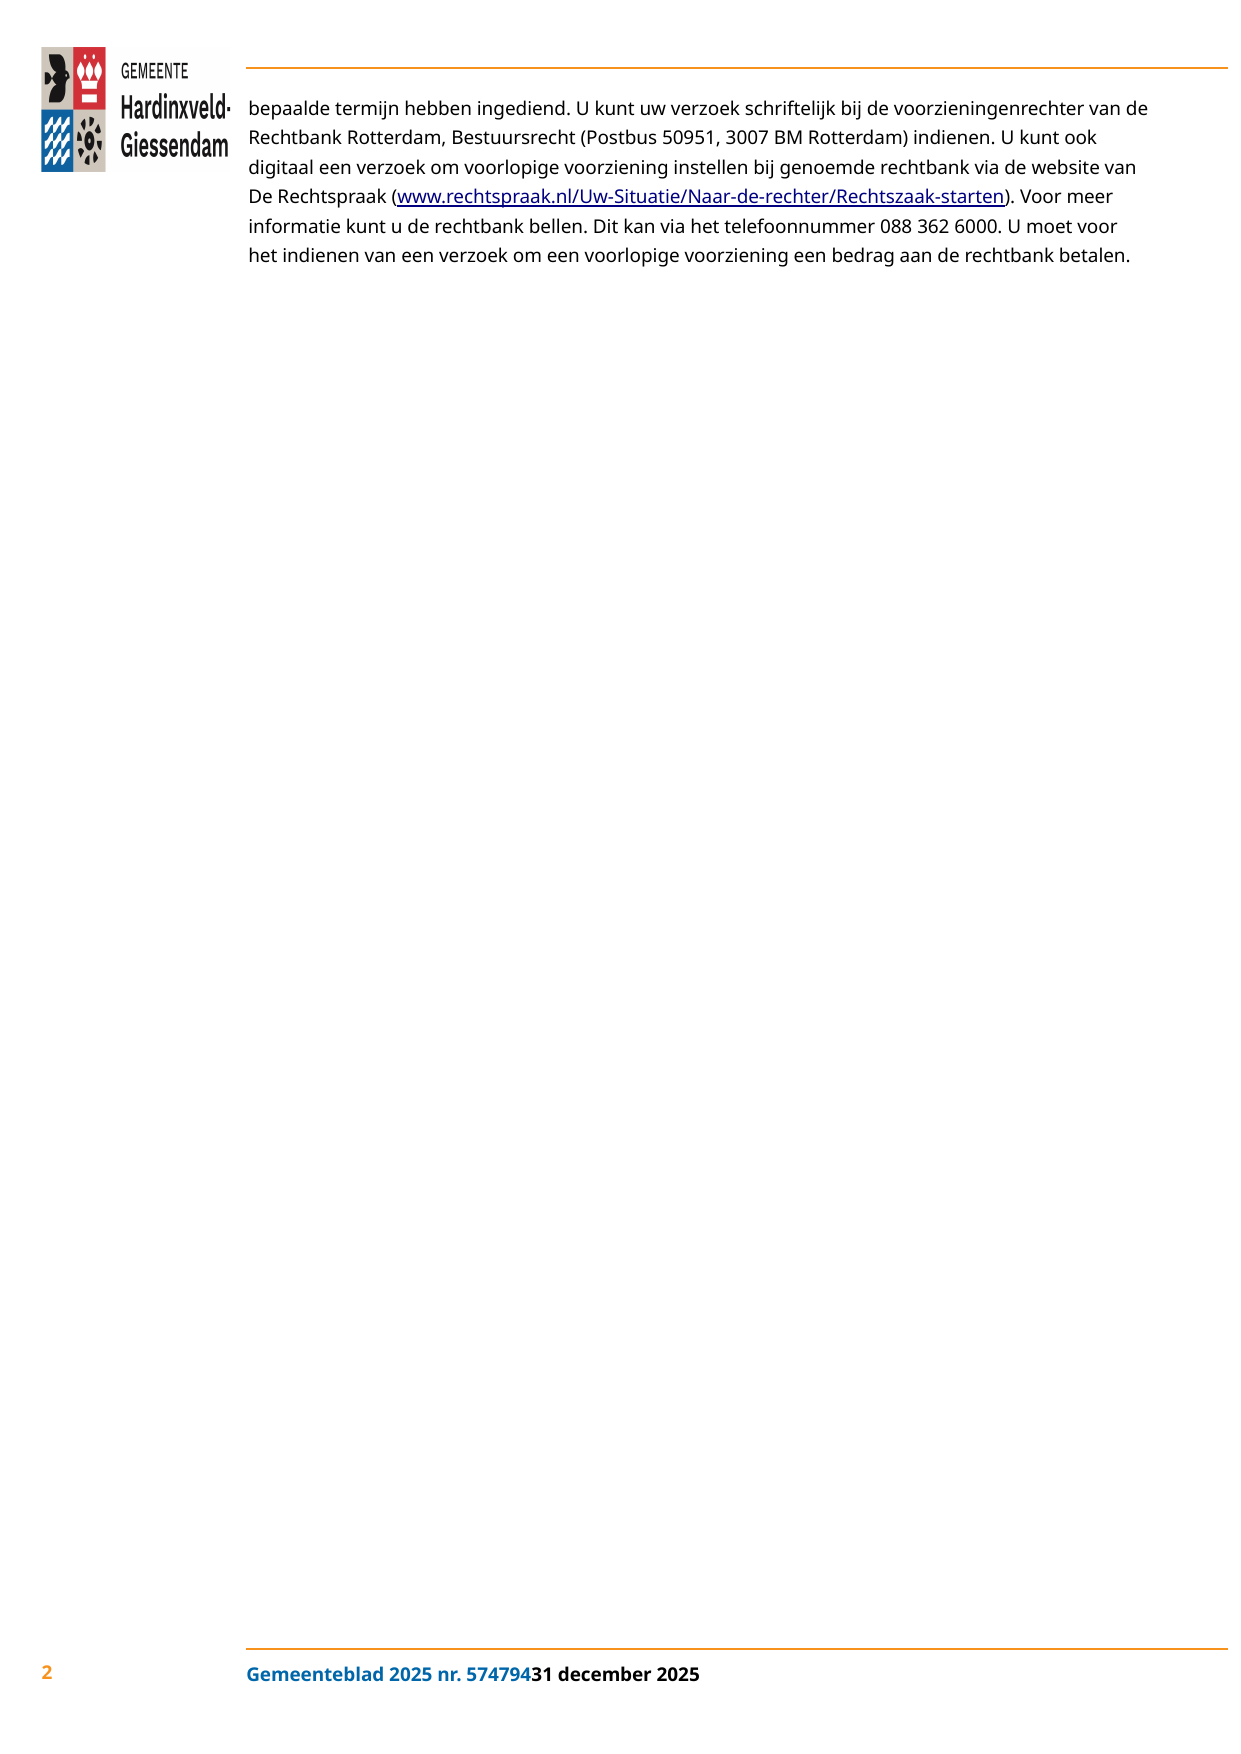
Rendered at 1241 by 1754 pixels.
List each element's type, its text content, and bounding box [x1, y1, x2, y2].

text bepaalde termijn hebben ingediend. U kunt uw verzoek schriftelijk bij de voorzieningenrechter van de Rechtbank Rotterdam, Bestuursrecht (Postbus 50951, 3007 BM Rotterdam) indienen. U kunt ook digitaal een verzoek om voorlopige voorziening instellen bij genoemde rechtbank via de website van De Rechtspraak (www.rechtspraak.nl/Uw-Situatie/Naar-de-rechter/Rechtszaak-starten). Voor meer informatie kunt u de rechtbank bellen. Dit kan via het telefoonnummer 088 362 6000. U moet voor het indienen van een verzoek om een voorlopige voorziening een bedrag aan de rechtbank betalen. [248, 95, 1152, 268]
picture [41, 47, 231, 172]
